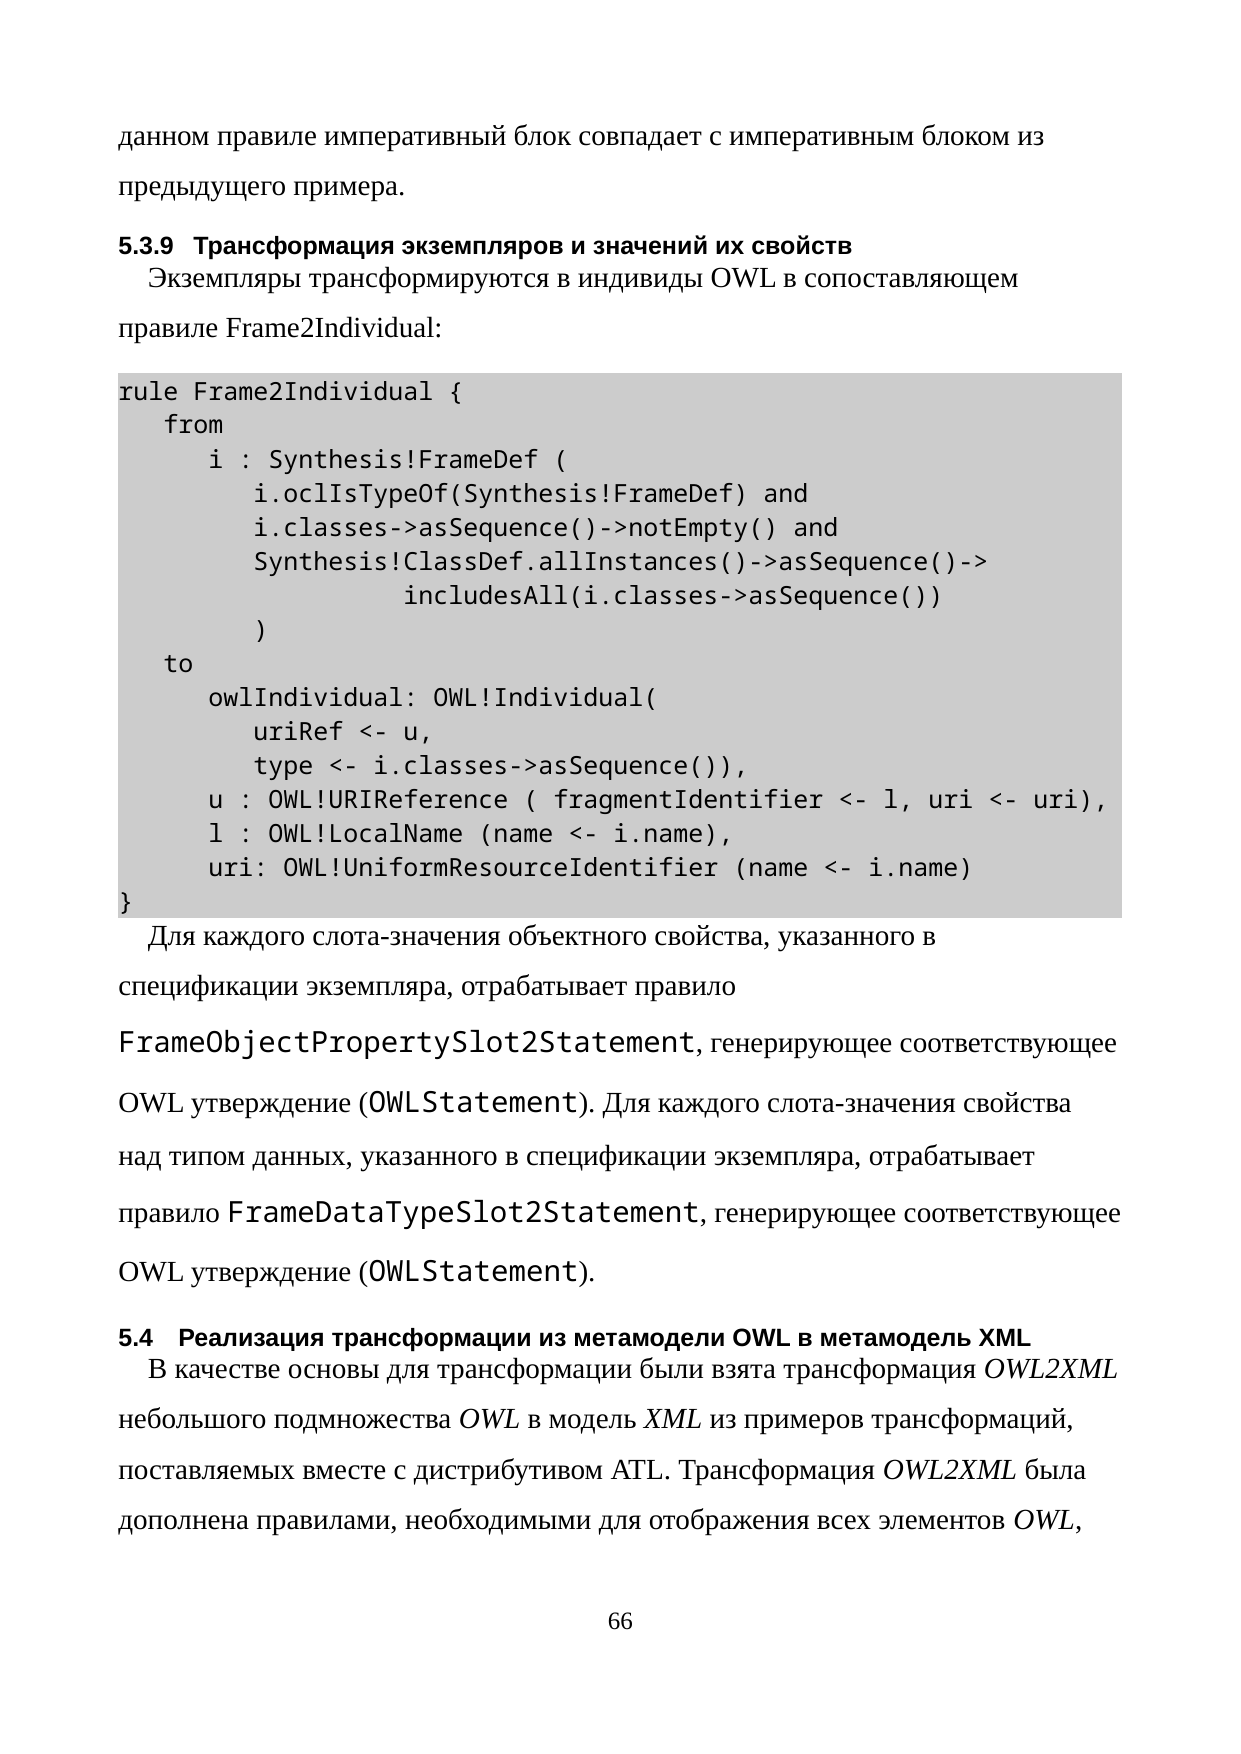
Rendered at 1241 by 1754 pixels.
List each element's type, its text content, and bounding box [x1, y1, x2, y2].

text Для каждого слота-значения объектного свойства, указанного в спецификации экземпляра, отрабатывает правило FrameObjectPropertySlot2Statement, генерирующее соответствующее OWL утверждение (OWLStatement). Для каждого слота-значения свойства над типом данных, указанного в спецификации экземпляра, отрабатывает правило FrameDataTypeSlot2Statement, генерирующее соответствующее OWL утверждение (OWLStatement). [118, 918, 1122, 1290]
text } [118, 884, 1122, 918]
subtitle Реализация трансформации из метамодели OWL в метамодель XML [118, 1322, 1122, 1351]
text В качестве основы для трансформации были взята трансформация OWL2XML небольшого подмножества OWL в модель XML из примеров трансформаций, поставляемых вместе с дистрибутивом ATL. Трансформация OWL2XML была дополнена правилами, необходимыми для отображения всех элементов OWL, [118, 1351, 1122, 1536]
text rule Frame2Individual { [118, 373, 1122, 407]
text Synthesis!ClassDef.allInstances()->asSequence()-> includesAll(i.classes->asSequence()) [118, 543, 1122, 612]
text u : OWL!URIReference ( fragmentIdentifier <- l, uri <- uri), [118, 782, 1122, 816]
text данном правиле императивный блок совпадает с императивным блоком из предыдущего примера. [118, 118, 1122, 202]
text type <- i.classes->asSequence()), [118, 748, 1122, 782]
text to [118, 646, 1122, 680]
subtitle Трансформация экземпляров и значений их свойств [118, 231, 1122, 260]
text i : Synthesis!FrameDef ( [118, 441, 1122, 475]
text uriRef <- u, [118, 714, 1122, 748]
text owlIndividual: OWL!Individual( [118, 680, 1122, 714]
text l : OWL!LocalName (name <- i.name), [118, 816, 1122, 850]
text from [118, 407, 1122, 441]
text uri: OWL!UniformResourceIdentifier (name <- i.name) [118, 850, 1122, 884]
text i.oclIsTypeOf(Synthesis!FrameDef) and [118, 475, 1122, 509]
text ) [118, 612, 1122, 646]
text Экземпляры трансформируются в индивиды OWL в сопоставляющем правиле Frame2Individual: [118, 260, 1122, 344]
text i.classes->asSequence()->notEmpty() and [118, 509, 1122, 543]
